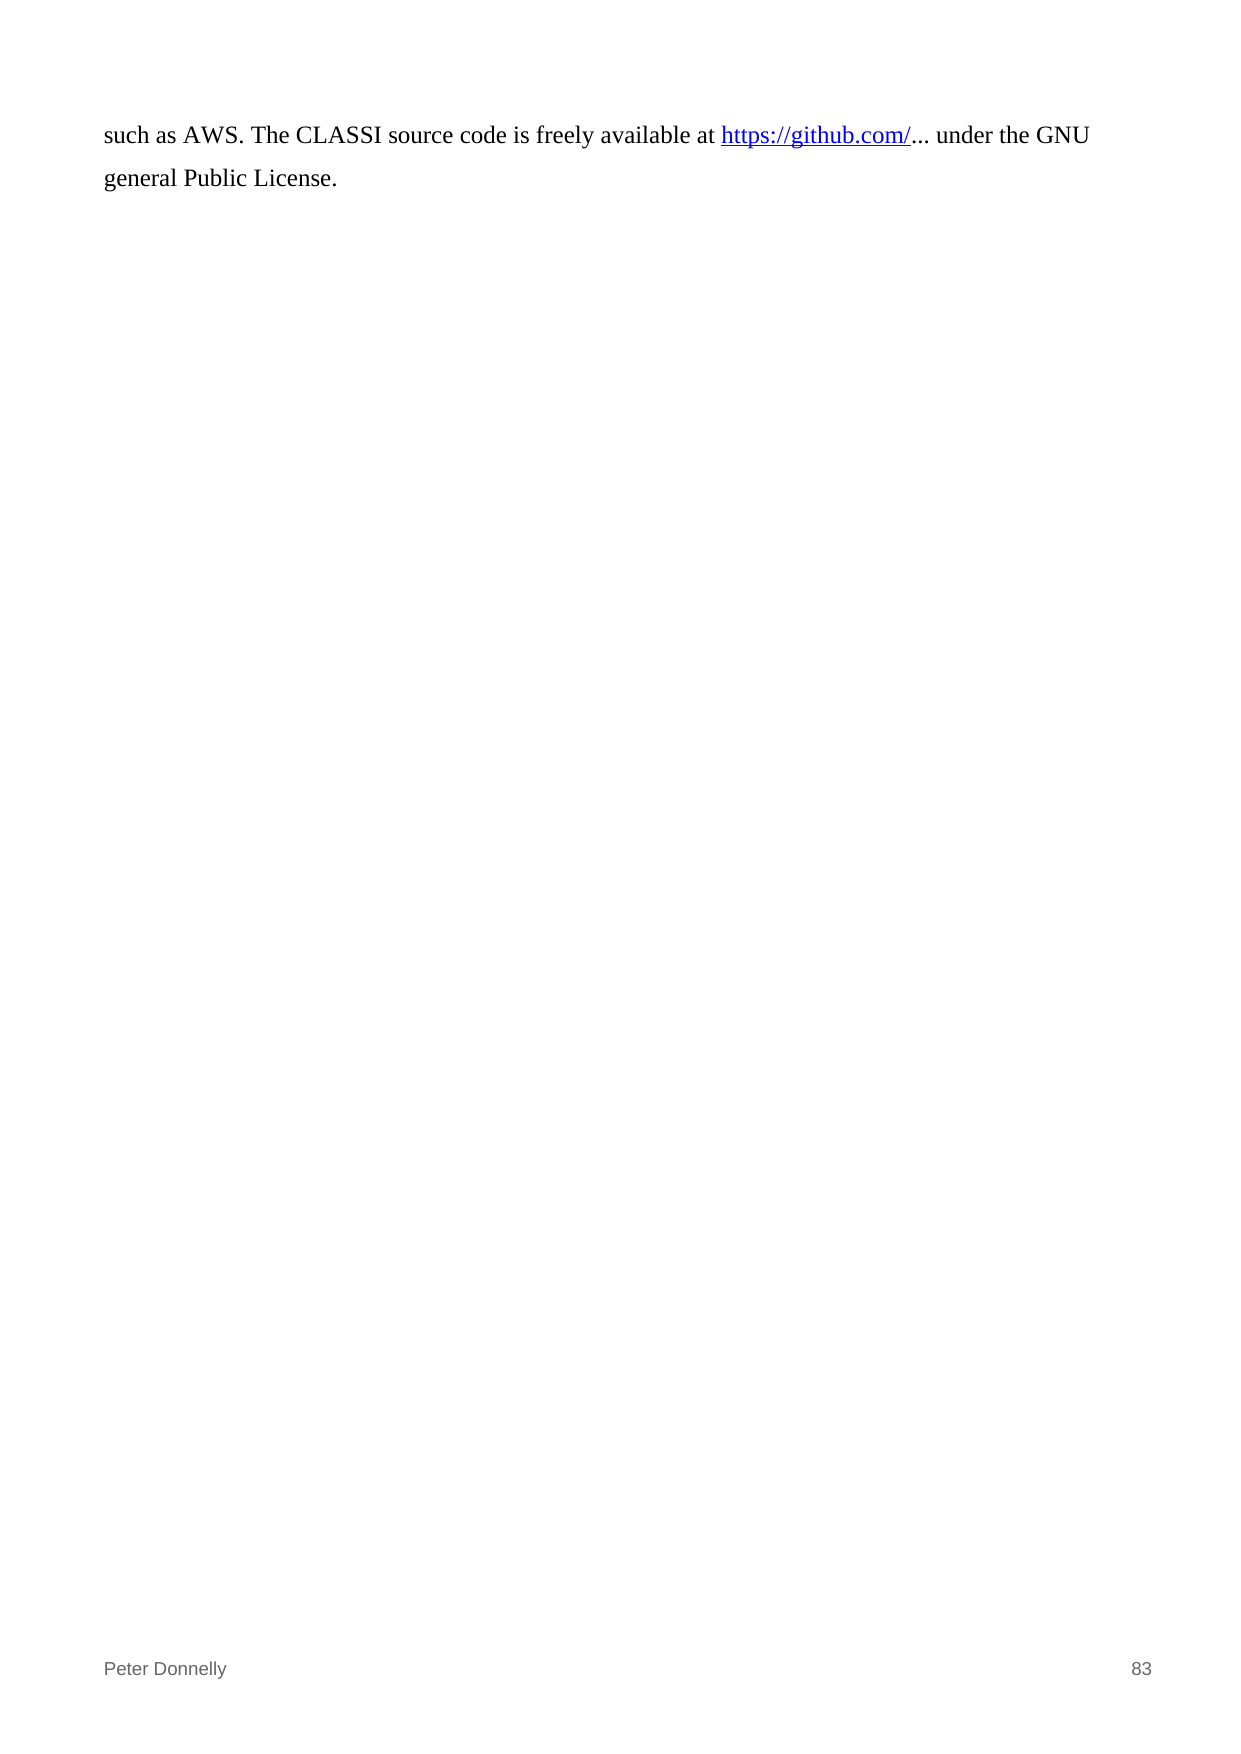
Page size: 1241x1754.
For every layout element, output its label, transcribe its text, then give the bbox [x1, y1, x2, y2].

text such as AWS. The CLASSI source code is freely available at https://github.com/... under the GNU general Public License. [103, 120, 1146, 192]
